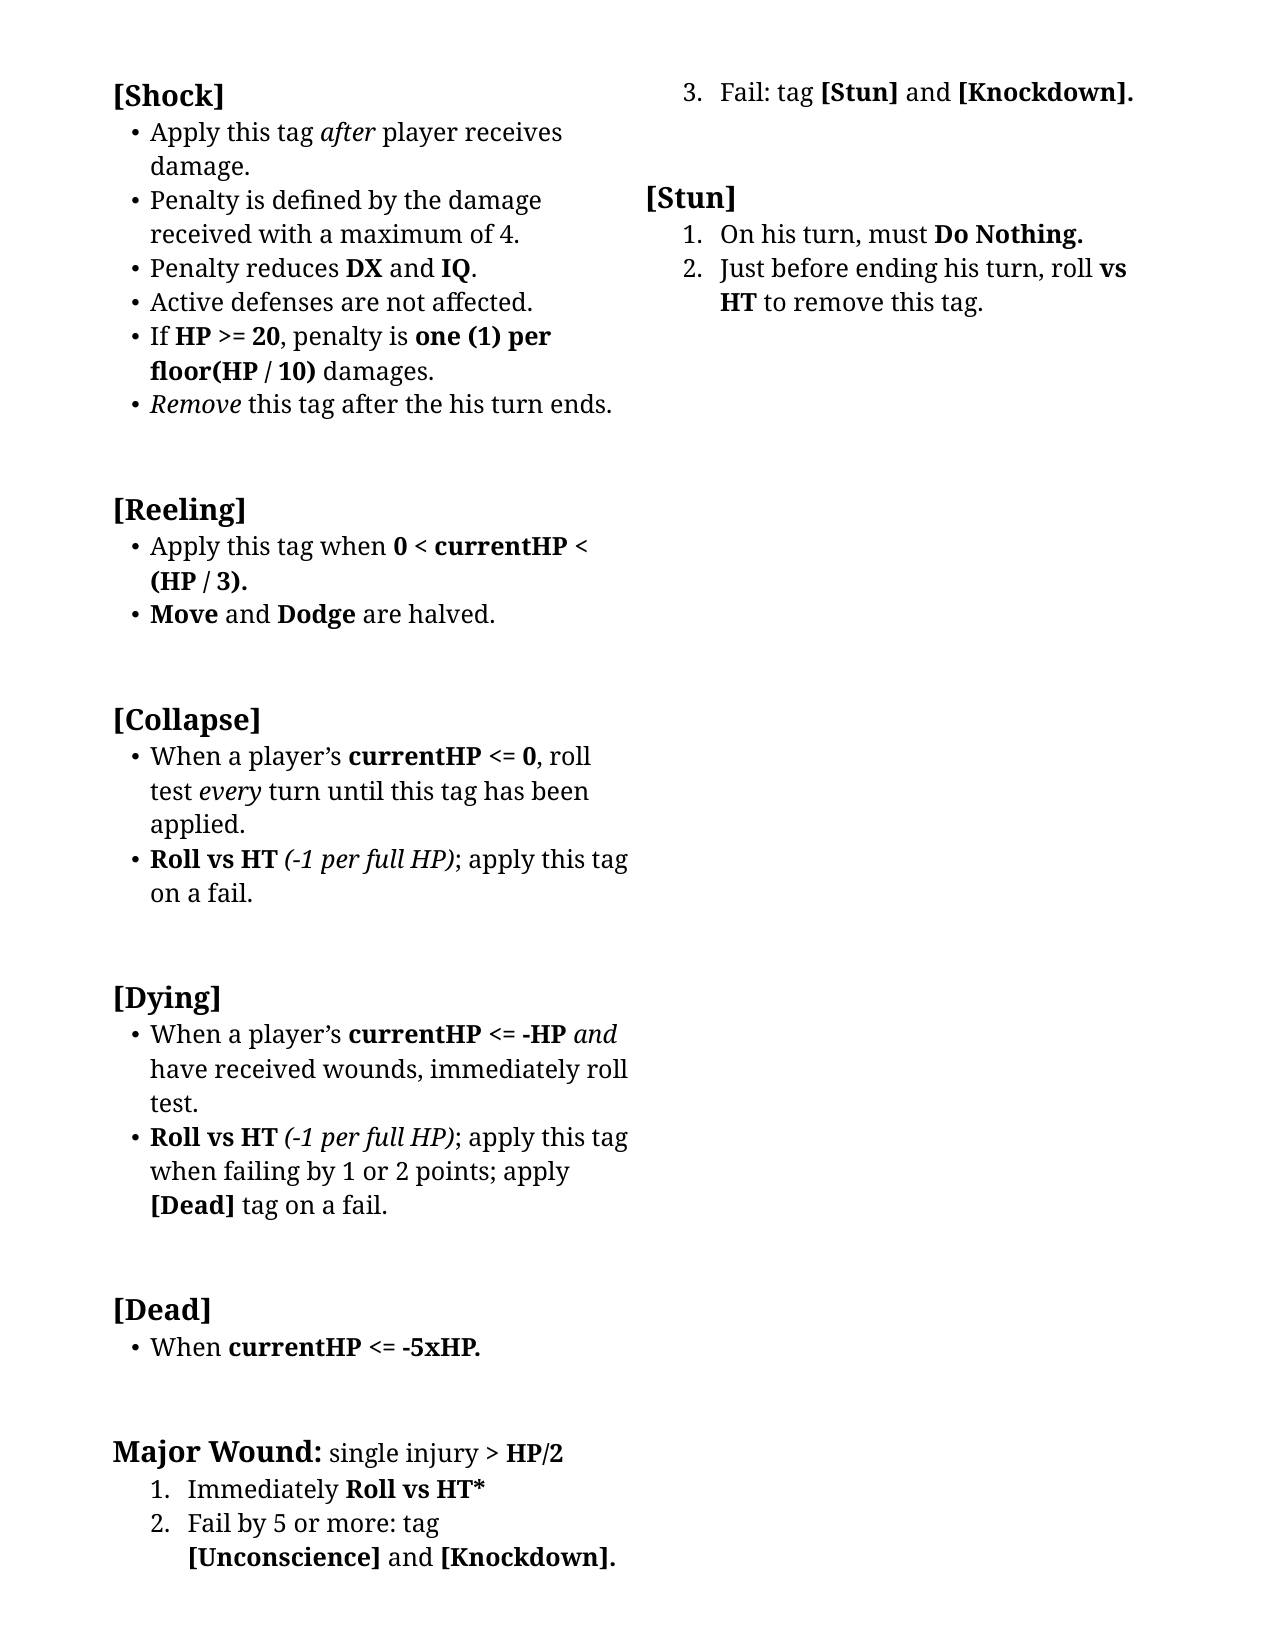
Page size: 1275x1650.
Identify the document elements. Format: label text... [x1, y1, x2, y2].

list Fail by 5 or more: tag [Unconscience] and [Knockdown]. [150, 1505, 630, 1573]
list When a player’s currentHP <= 0, roll test every turn until this tag has been applied. [131, 739, 630, 841]
list Move and Dodge are halved. [131, 597, 630, 631]
list Active defenses are not affected. [131, 285, 630, 319]
list Roll vs HT (-1 per full HP); apply this tag on a fail. [131, 841, 630, 909]
text [Collapse] [112, 699, 630, 739]
list Penalty is defined by the damage received with a maximum of 4. [131, 183, 630, 251]
list When currentHP <= -5xHP. [131, 1329, 630, 1363]
list Apply this tag after player receives damage. [131, 115, 630, 183]
list Apply this tag when 0 < currentHP < (HP / 3). [131, 529, 630, 597]
list When a player’s currentHP <= -HP and have received wounds, immediately roll test. [131, 1017, 630, 1119]
list Just before ending his turn, roll vs HT to remove this tag. [682, 251, 1162, 319]
text [Dying] [112, 977, 630, 1017]
text [Stun] [645, 177, 1162, 217]
text [Shock] [112, 75, 630, 115]
list If HP >= 20, penalty is one (1) per floor(HP / 10) damages. [131, 319, 630, 387]
text [Dead] [112, 1290, 630, 1329]
text Major Wound: single injury > HP/2 [112, 1432, 630, 1471]
list Penalty reduces DX and IQ. [131, 251, 630, 285]
list Remove this tag after the his turn ends. [131, 387, 630, 421]
list Immediately Roll vs HT* [150, 1471, 630, 1505]
text [Reeling] [112, 489, 630, 529]
list On his turn, must Do Nothing. [682, 217, 1162, 251]
list Roll vs HT (-1 per full HP); apply this tag when failing by 1 or 2 points; apply [Dead] tag on a fail. [131, 1119, 630, 1222]
list Fail: tag [Stun] and [Knockdown]. [682, 75, 1162, 109]
